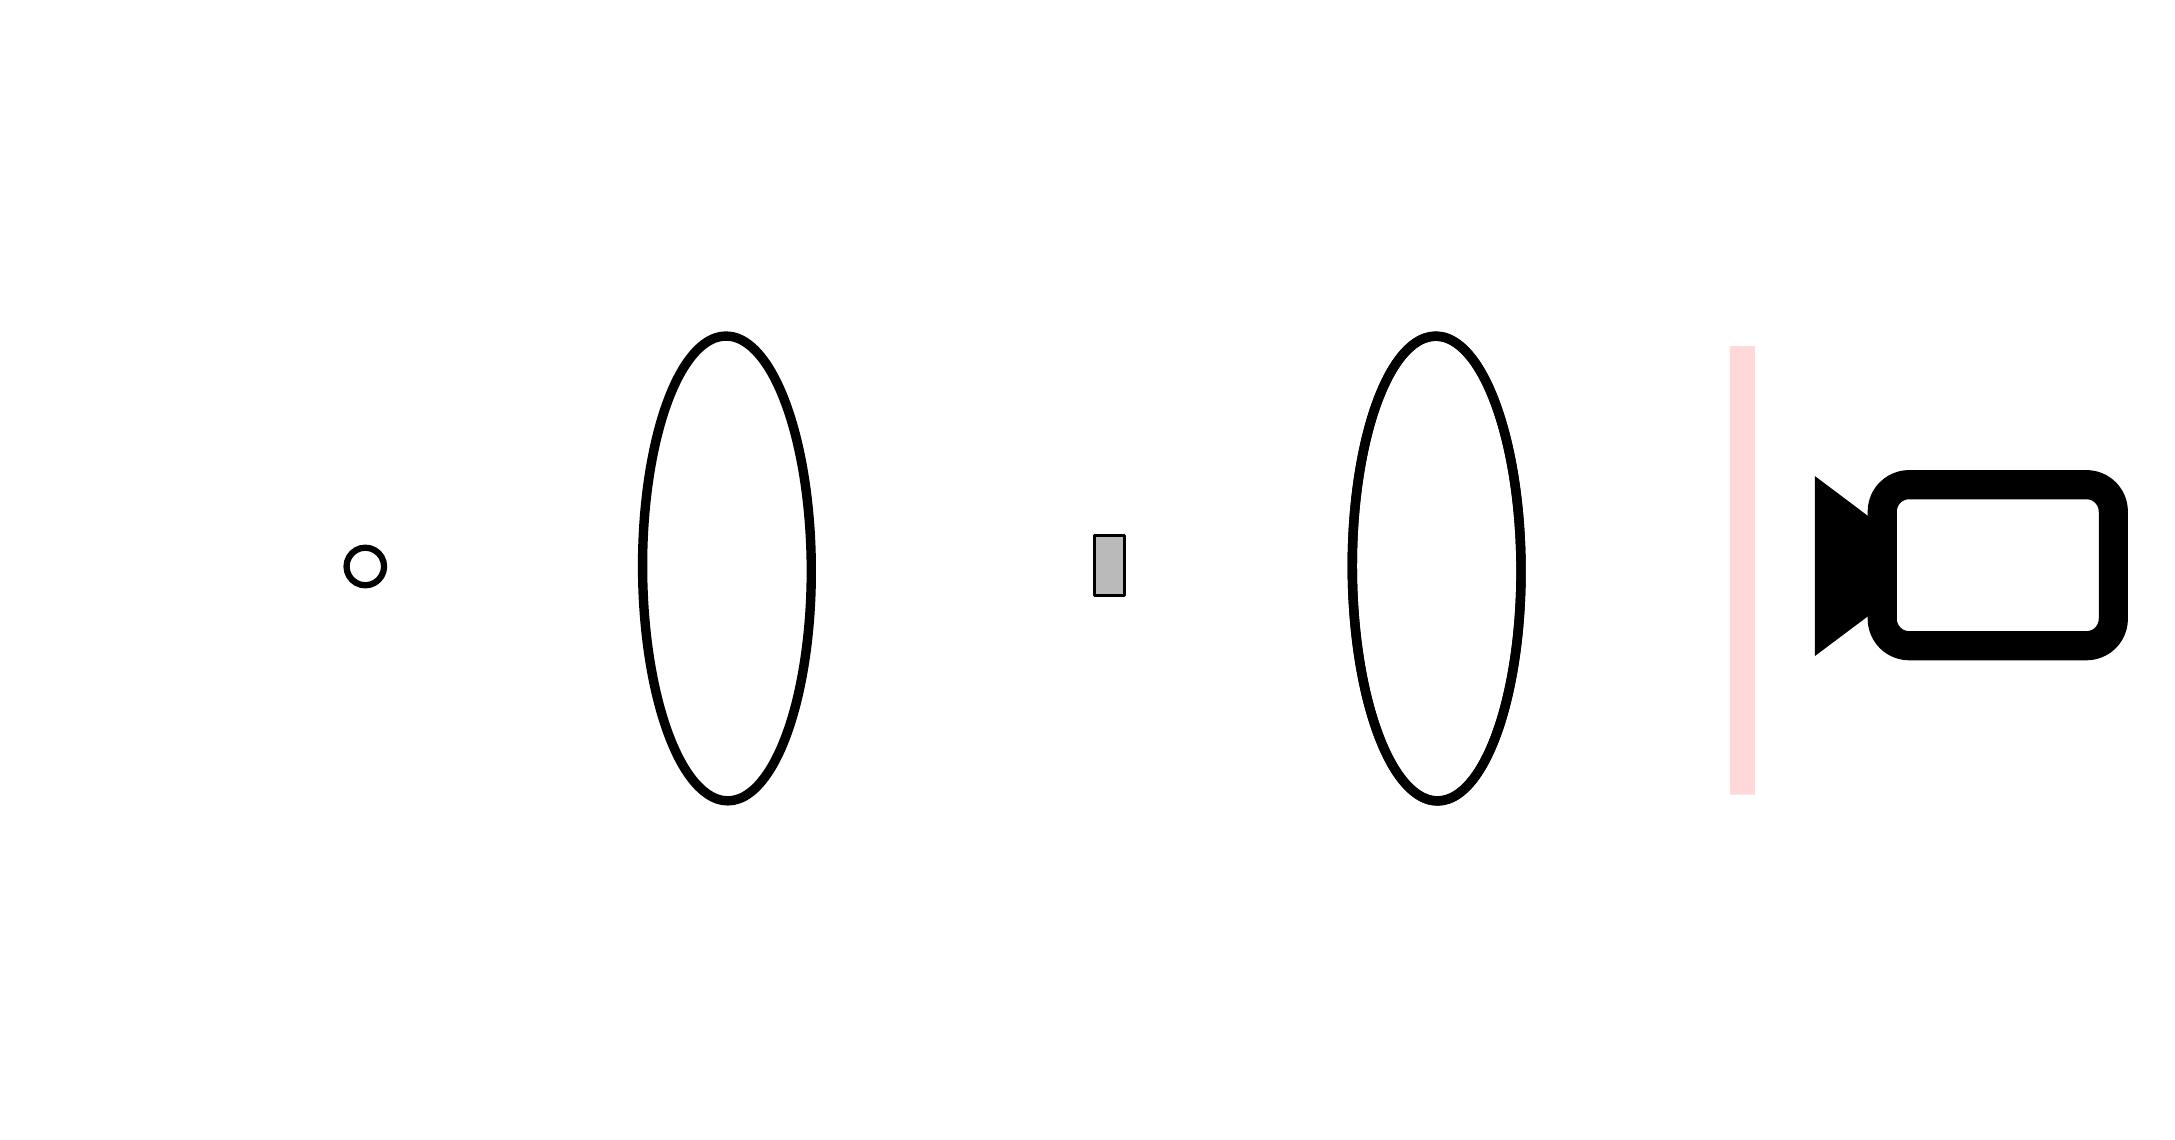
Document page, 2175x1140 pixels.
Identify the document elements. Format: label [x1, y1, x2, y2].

text_box [1357, 341, 1516, 796]
text_box [642, 336, 812, 801]
text_box [1814, 476, 1875, 657]
text_box [1882, 484, 2114, 646]
text_box [1094, 535, 1125, 596]
